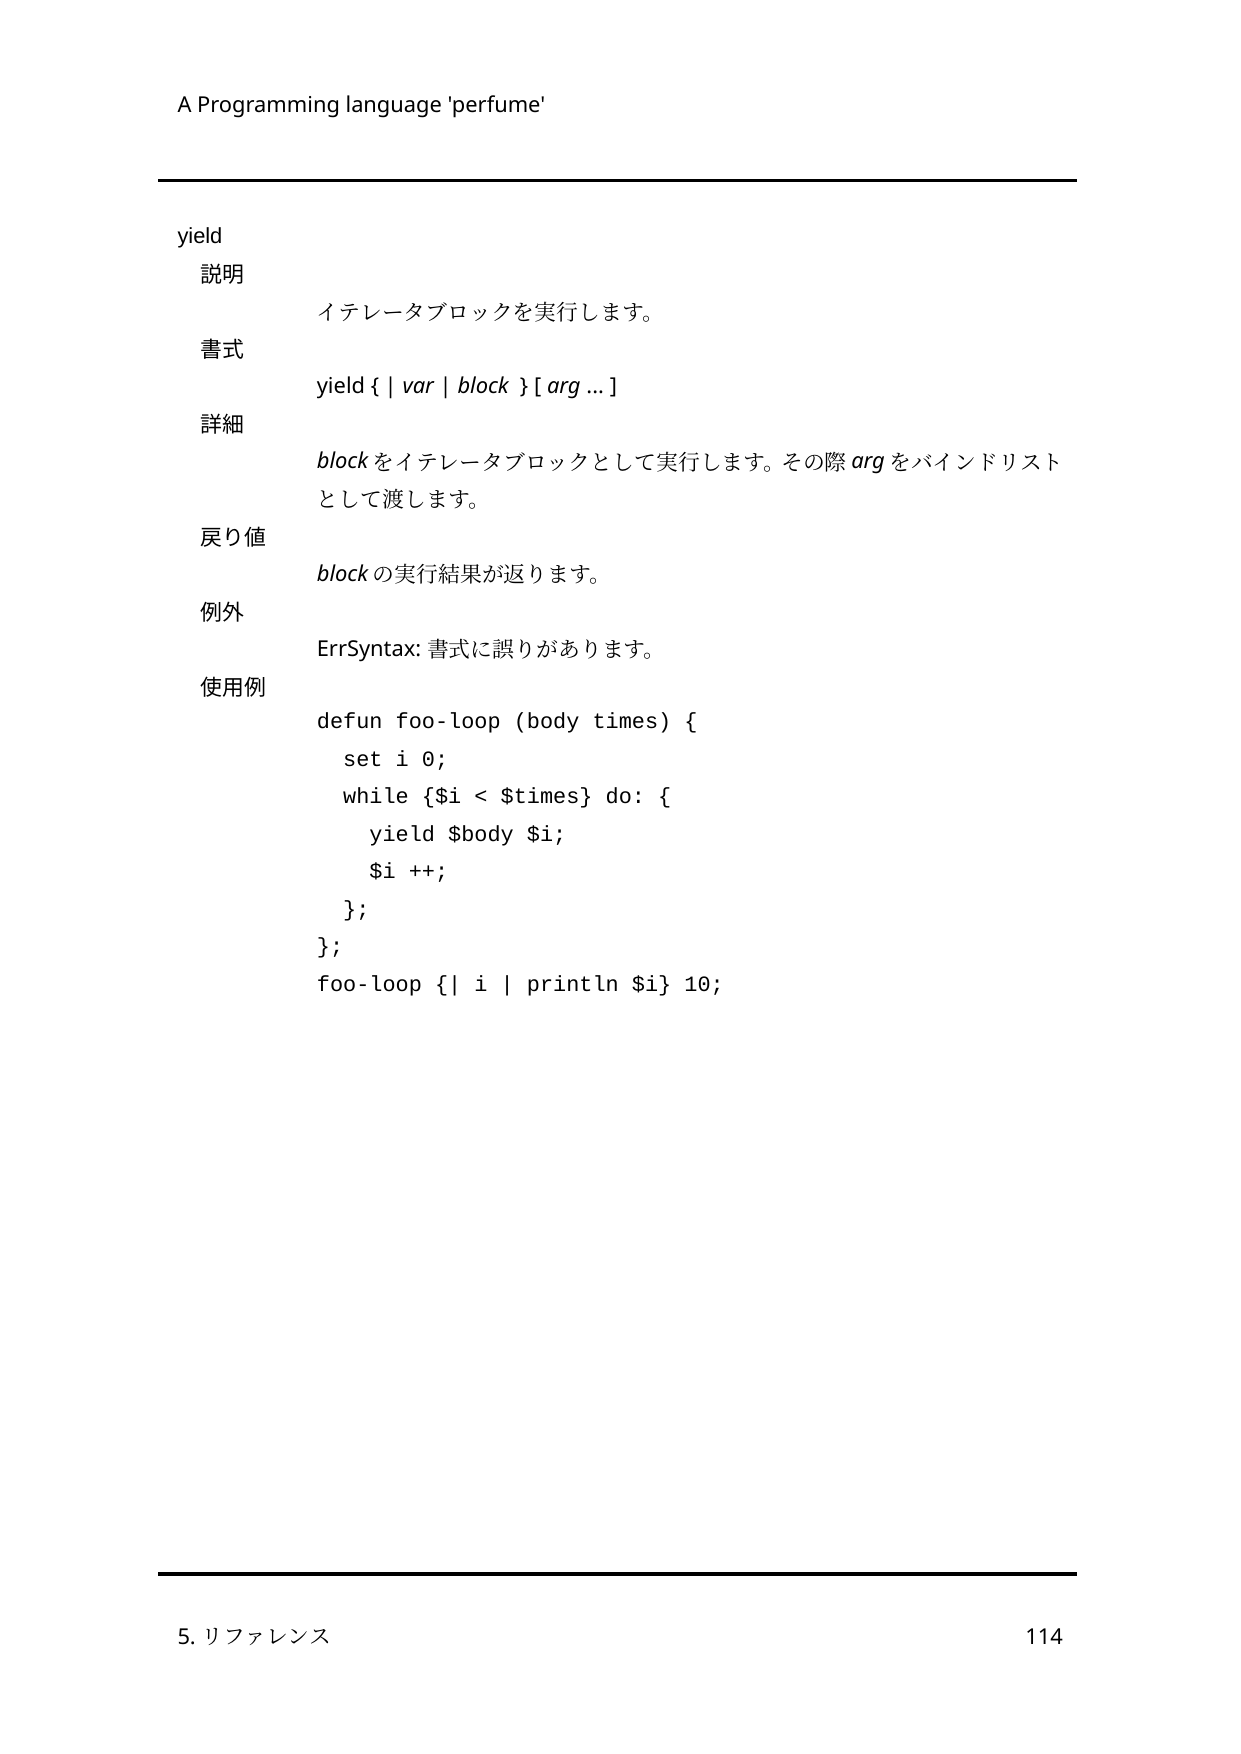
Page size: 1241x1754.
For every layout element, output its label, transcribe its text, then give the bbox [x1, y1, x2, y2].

subtitle yield [177, 217, 1063, 254]
table_cell blockの実行結果が返ります。 [317, 517, 1063, 592]
table_cell yield { | var | block } [ arg ... ] [317, 329, 1063, 404]
table_cell defun foo-loop (body times) { set i 0; while {$i < $times} do: { yield $body $i; $i ++; }; }; foo-loop {| i | println $i} 10; [317, 667, 1063, 1004]
table_header イテレータブロックを実行します。 [317, 254, 1063, 329]
table_cell 使用例 [200, 667, 317, 1004]
table_header 説明 [200, 254, 317, 329]
table_cell 詳細 [200, 404, 317, 517]
table_cell blockをイテレータブロックとして実行します。その際argをバインドリストとして渡します。 [317, 404, 1063, 517]
table_cell 戻り値 [200, 517, 317, 592]
table_cell 書式 [200, 329, 317, 404]
table_cell 例外 [200, 592, 317, 667]
table_cell ErrSyntax: 書式に誤りがあります。 [317, 592, 1063, 667]
